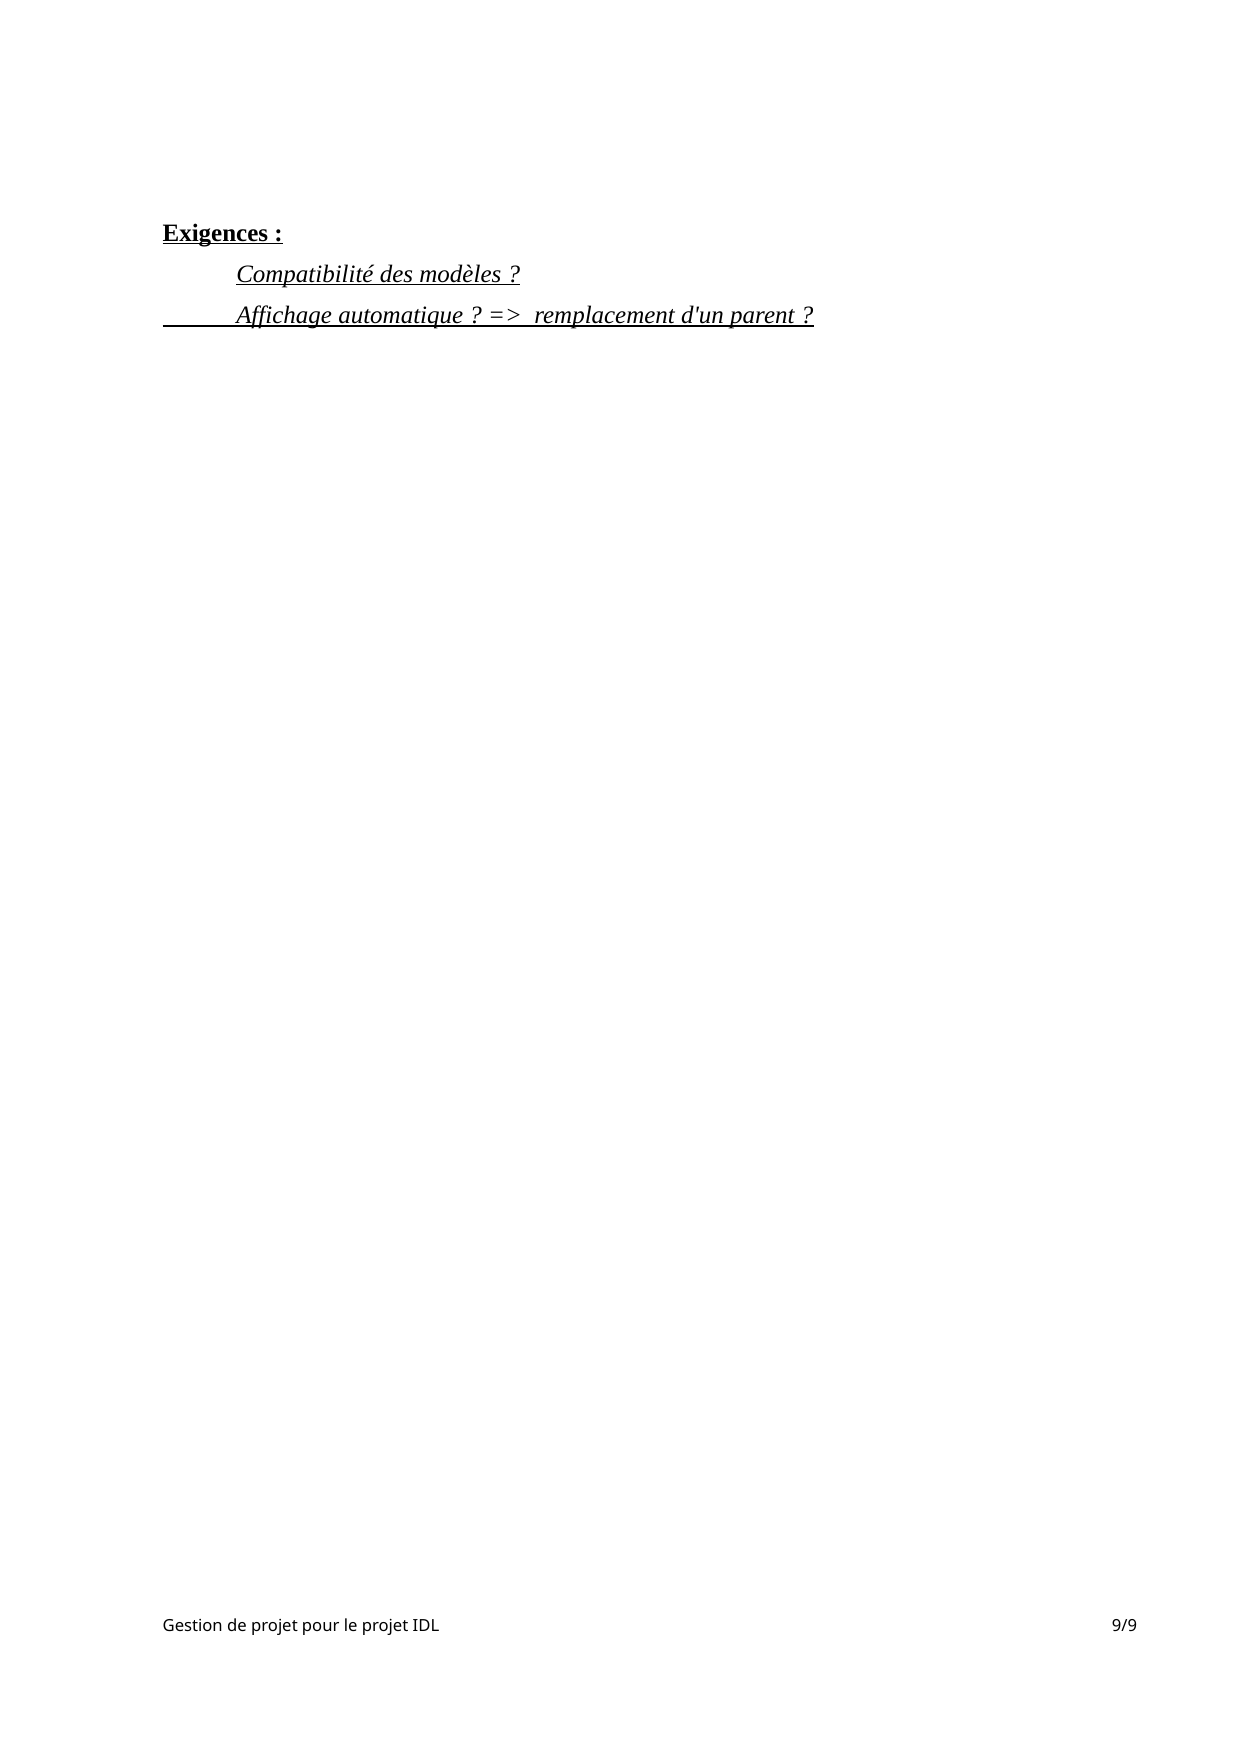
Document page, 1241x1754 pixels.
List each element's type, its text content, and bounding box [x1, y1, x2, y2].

text Compatibilité des modèles ? [162, 259, 1137, 288]
text Affichage automatique ? => remplacement d'un parent ? [162, 300, 1137, 329]
text Exigences : [162, 218, 1137, 246]
